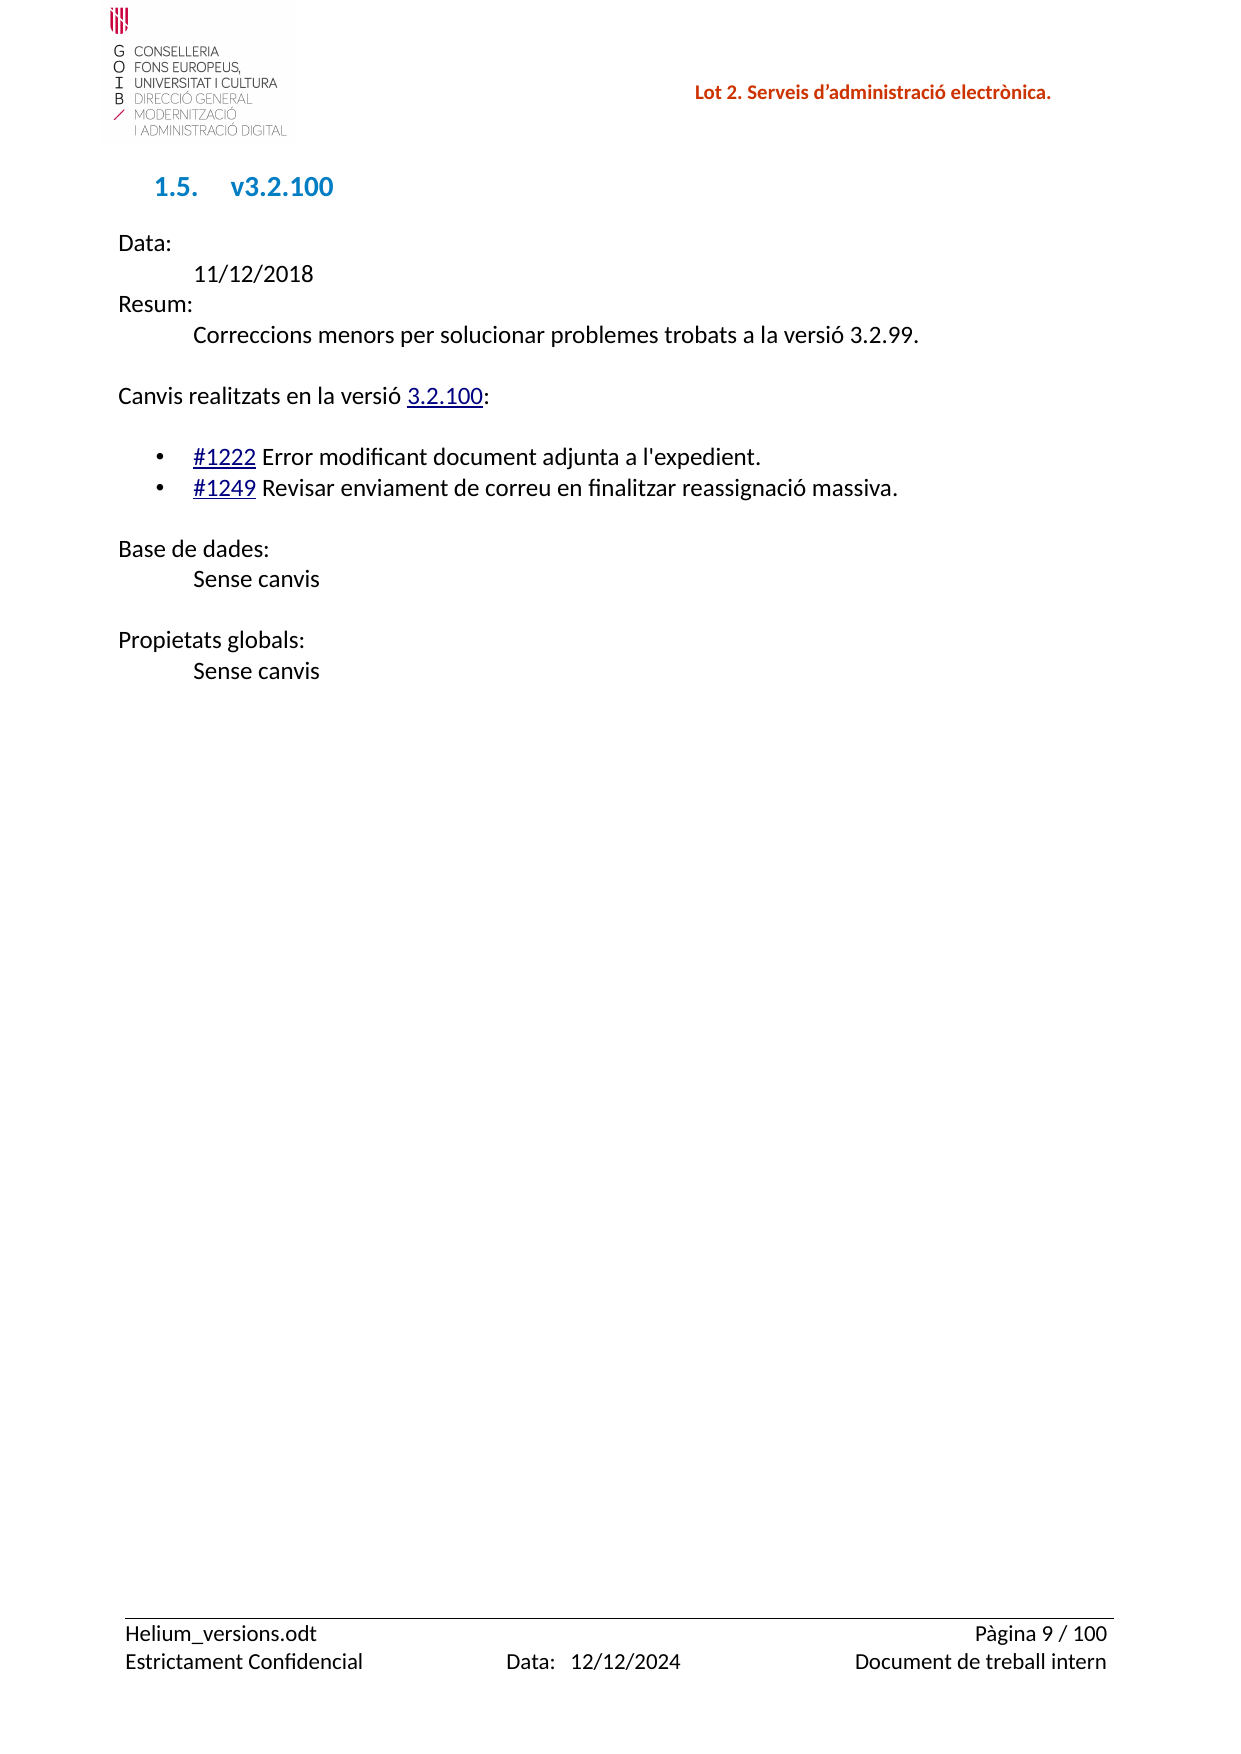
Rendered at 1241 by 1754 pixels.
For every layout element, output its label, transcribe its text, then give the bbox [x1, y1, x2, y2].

text Propietats globals: [118, 624, 1122, 655]
text Correccions menors per solucionar problemes trobats a la versió 3.2.99. [118, 319, 1122, 350]
list #1222 Error modificant document adjunta a l'expedient. [156, 441, 1122, 472]
text Resum: [118, 289, 1122, 319]
text 11/12/2018 [118, 258, 1122, 289]
text Data: [118, 228, 1122, 258]
subtitle v3.2.100 [153, 168, 1122, 204]
text Sense canvis [118, 655, 1122, 685]
list #1249 Revisar enviament de correu en finalitzar reassignació massiva. [156, 472, 1122, 502]
picture [100, 0, 297, 144]
text Canvis realitzats en la versió 3.2.100: [118, 380, 1122, 411]
text Sense canvis [118, 563, 1122, 594]
text Base de dades: [118, 533, 1122, 563]
